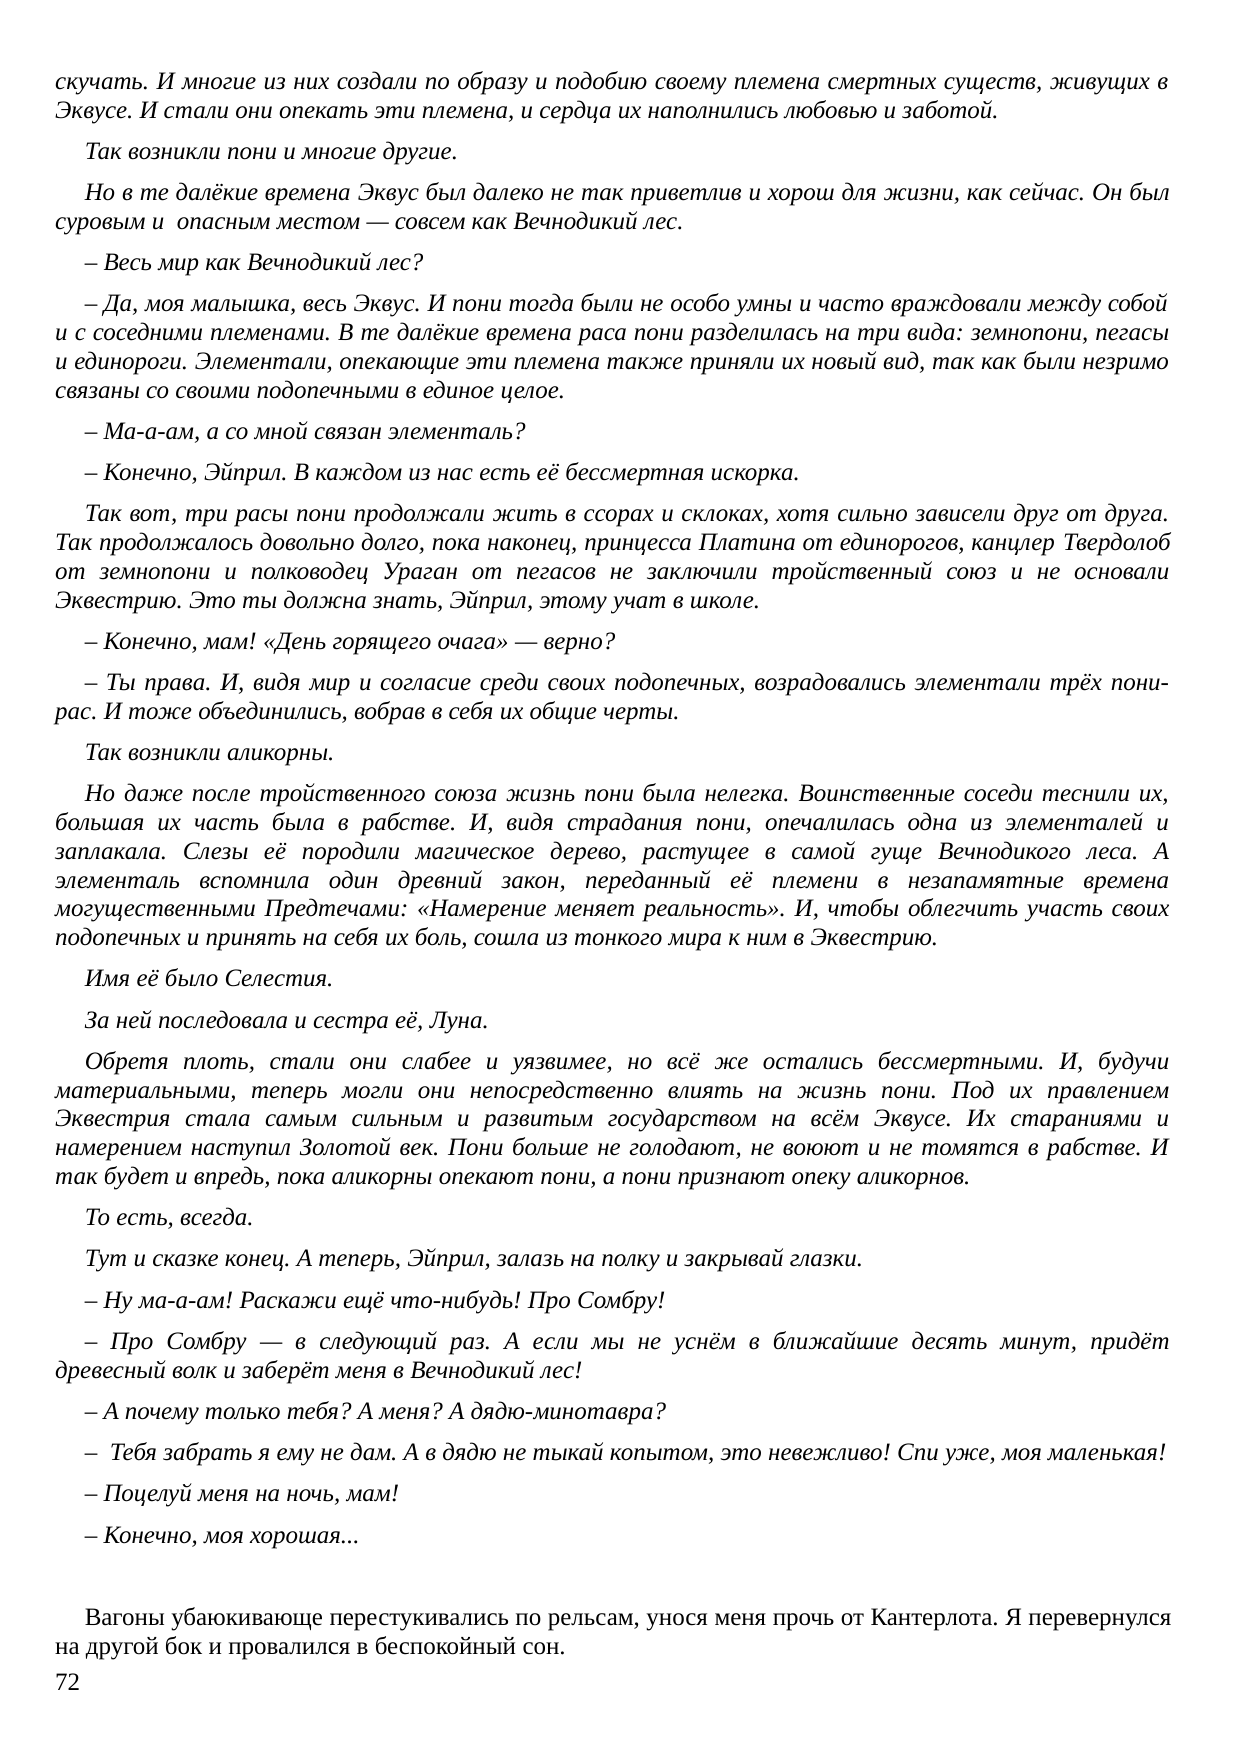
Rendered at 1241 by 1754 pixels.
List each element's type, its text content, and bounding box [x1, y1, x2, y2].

text – Конечно, Эйприл. В каждом из нас есть её бессмертная искорка. [55, 457, 1173, 486]
text – Поцелуй меня на ночь, мам! [55, 1478, 1173, 1507]
text Но в те далёкие времена Эквус был далеко не так приветлив и хорош для жизни, как сейчас. Он был суровым и опасным местом — совсем как Вечнодикий лес. [55, 177, 1173, 235]
text Так вот, три расы пони продолжали жить в ссорах и склоках, хотя сильно зависели друг от друга. Так продолжалось довольно долго, пока наконец, принцесса Платина от единорогов, канцлер Твердолоб от земнопони и полководец Ураган от пегасов не заключили тройственный союз и не основали Эквестрию. Это ты должна знать, Эйприл, этому учат в школе. [55, 498, 1173, 613]
text – Ты права. И, видя мир и согласие среди своих подопечных, возрадовались элементали трёх пони-рас. И тоже объединились, вобрав в себя их общие черты. [55, 667, 1173, 725]
text Имя её было Селестия. [55, 963, 1173, 992]
text Обретя плоть, стали они слабее и уязвимее, но всё же остались бессмертными. И, будучи материальными, теперь могли они непосредственно влиять на жизнь пони. Под их правлением Эквестрия стала самым сильным и развитым государством на всём Эквусе. Их стараниями и намерением наступил Золотой век. Пони больше не голодают, не воюют и не томятся в рабстве. И так будет и впредь, пока аликорны опекают пони, а пони признают опеку аликорнов. [55, 1046, 1173, 1190]
text Тут и сказке конец. А теперь, Эйприл, залазь на полку и закрывай глазки. [55, 1243, 1173, 1272]
text Но даже после тройственного союза жизнь пони была нелегка. Воинственные соседи теснили их, большая их часть была в рабстве. И, видя страдания пони, опечалилась одна из элементалей и заплакала. Слезы её породили магическое дерево, растущее в самой гуще Вечнодикого леса. А элементаль вспомнила один древний закон, переданный её племени в незапамятные времена могущественными Предтечами: «Намерение меняет реальность». И, чтобы облегчить участь своих подопечных и принять на себя их боль, сошла из тонкого мира к ним в Эквестрию. [55, 778, 1173, 951]
text Вагоны убаюкивающе перестукивались по рельсам, унося меня прочь от Кантерлота. Я перевернулся на другой бок и провалился в беспокойный сон. [55, 1602, 1173, 1660]
text Так возникли пони и многие другие. [55, 136, 1173, 165]
text – Ма-а-ам, а со мной связан элементаль? [55, 416, 1173, 445]
text То есть, всегда. [55, 1202, 1173, 1231]
text – Тебя забрать я ему не дам. А в дядю не тыкай копытом, это невежливо! Спи уже, моя маленькая! [55, 1437, 1173, 1466]
text Так возникли аликорны. [55, 737, 1173, 766]
text скучать. И многие из них создали по образу и подобию своему племена смертных существ, живущих в Эквусе. И стали они опекать эти племена, и сердца их наполнились любовью и заботой. [55, 66, 1173, 123]
text – Да, моя малышка, весь Эквус. И пони тогда были не особо умны и часто враждовали между собой и с соседними племенами. В те далёкие времена раса пони разделилась на три вида: земнопони, пегасы и единороги. Элементали, опекающие эти племена также приняли их новый вид, так как были незримо связаны со своими подопечными в единое целое. [55, 288, 1173, 403]
text За ней последовала и сестра её, Луна. [55, 1005, 1173, 1033]
text – Ну ма-а-ам! Раскажи ещё что-нибудь! Про Сомбру! [55, 1285, 1173, 1313]
text – Конечно, мам! «День горящего очага» — верно? [55, 626, 1173, 655]
text – Про Сомбру — в следующий раз. А если мы не уснём в ближайшие десять минут, придёт древесный волк и заберёт меня в Вечнодикий лес! [55, 1326, 1173, 1383]
text – А почему только тебя? А меня? А дядю-минотавра? [55, 1396, 1173, 1425]
text – Конечно, моя хорошая... [55, 1520, 1173, 1548]
text – Весь мир как Вечнодикий лес? [55, 247, 1173, 276]
